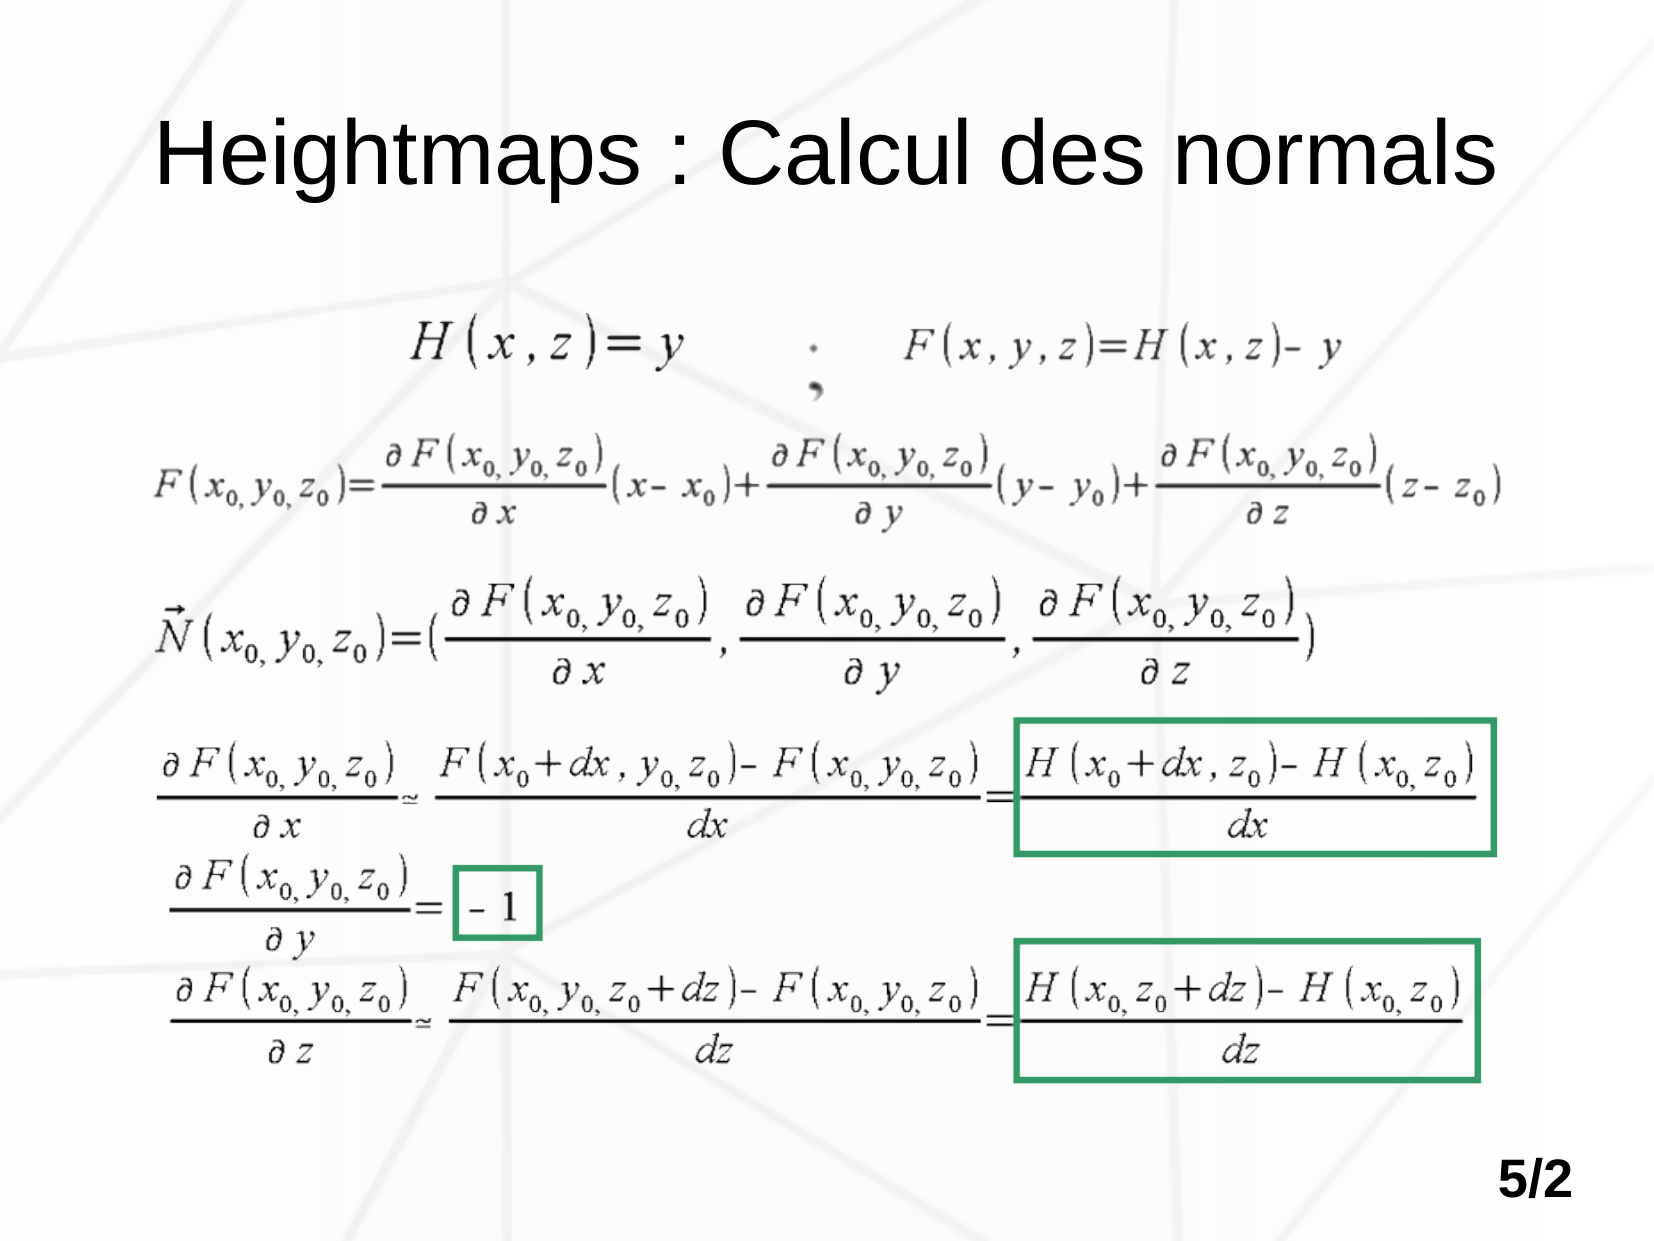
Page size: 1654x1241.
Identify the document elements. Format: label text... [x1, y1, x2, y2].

title Heightmaps : Calcul des normals [82, 49, 1571, 257]
picture [0, 0, 1654, 1241]
text_box <numéro>/2 [1366, 1141, 1654, 1219]
